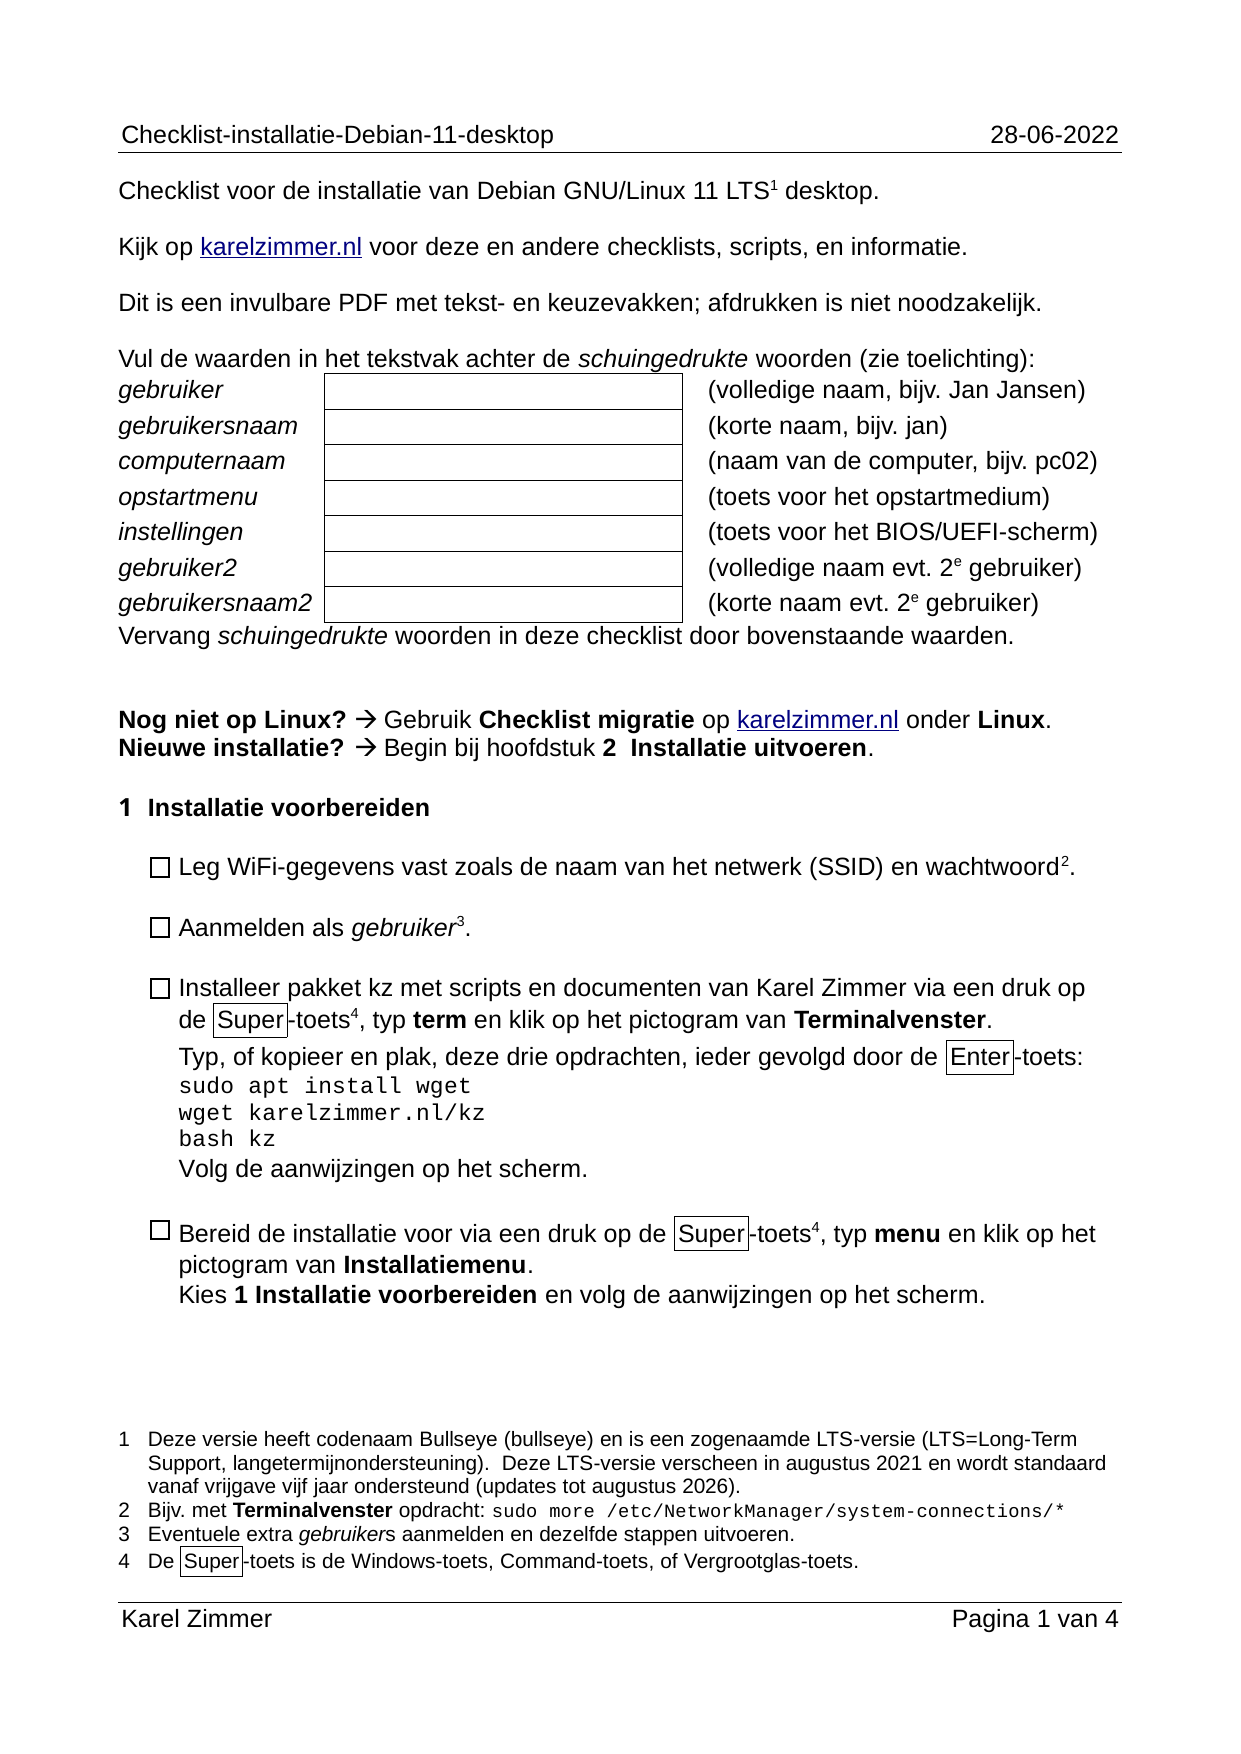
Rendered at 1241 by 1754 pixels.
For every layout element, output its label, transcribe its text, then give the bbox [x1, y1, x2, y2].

table_cell [141, 913, 177, 943]
table_cell Installeer pakket kz met scripts en documenten van Karel Zimmer via een druk op de Super-toets, typ term en klik op het pictogram van Terminalvenster. [177, 973, 1120, 1039]
table_cell [141, 943, 177, 973]
table_header Leg WiFi-gegevens vast zoals de naam van het netwerk (SSID) en wachtwoord. [177, 852, 1120, 882]
text Vervang schuingedrukte woorden in deze checklist door bovenstaande waarden. [118, 622, 1122, 650]
text Dit is een invulbare PDF met tekst- en keuzevakken; afdrukken is niet noodzakelijk. [118, 289, 1122, 317]
table_header [141, 852, 177, 882]
text Kijk op karelzimmer.nl voor deze en andere checklists, scripts, en informatie. [118, 233, 1122, 261]
text computernaam [118, 444, 324, 480]
list Installatie voorbereiden [118, 790, 1122, 824]
text (toets voor het BIOS/UEFI-scherm) [683, 515, 1122, 551]
table_cell [141, 1280, 177, 1311]
text (korte naam evt. 2e gebruiker) [683, 586, 1122, 622]
text gebruiker2 [118, 551, 324, 586]
table_cell [141, 973, 177, 1039]
table_cell [141, 1039, 177, 1154]
table_cell [141, 1215, 177, 1280]
text (naam van de computer, bijv. pc02) [683, 444, 1122, 480]
text (korte naam, bijv. jan) [683, 409, 1122, 444]
text Nog niet op Linux?  Gebruik Checklist migratie op karelzimmer.nl onder Linux. [118, 706, 1122, 734]
text gebruikersnaam [118, 409, 324, 444]
table_cell [177, 943, 1120, 973]
text instellingen [118, 515, 324, 551]
table_cell [177, 882, 1120, 913]
text Checklist voor de installatie van Debian GNU/Linux 11 LTS desktop. [118, 177, 1122, 205]
text Nieuwe installatie?  Begin bij hoofdstuk 2 Installatie uitvoeren. [118, 734, 1122, 762]
text gebruikersnaam2 [118, 586, 324, 622]
table_cell Volg de aanwijzingen op het scherm. [177, 1154, 1120, 1184]
table_cell Aanmelden als gebruiker. [177, 913, 1120, 943]
table_cell [141, 1185, 177, 1215]
table_cell [177, 1185, 1120, 1215]
text (toets voor het opstartmedium) [683, 480, 1122, 515]
text gebruiker [118, 373, 324, 409]
text Deze versie heeft codenaam Bullseye (bullseye) en is een zogenaamde LTS-versie (LTS=Long-Term Support, langetermijnondersteuning). Deze LTS-versie verscheen in augustus 2021 en wordt standaard vanaf vrijgave vijf jaar ondersteund (updates tot augustus 2026). [118, 1428, 1122, 1498]
text Vul de waarden in het tekstvak achter de schuingedrukte woorden (zie toelichting): [118, 345, 1122, 373]
table_cell Typ, of kopieer en plak, deze drie opdrachten, ieder gevolgd door de Enter-toets: sudo apt install wget wget karelzimmer.nl/kz bash kz [177, 1039, 1120, 1154]
table_cell Bereid de installatie voor via een druk op de Super-toets4, typ menu en klik op het pictogram van Installatiemenu. [177, 1215, 1120, 1280]
table_cell [141, 1154, 177, 1184]
text opstartmenu [118, 480, 324, 515]
text (volledige naam, bijv. Jan Jansen) [683, 373, 1122, 409]
table_cell Kies 1 Installatie voorbereiden en volg de aanwijzingen op het scherm. [177, 1280, 1120, 1311]
table_cell [141, 882, 177, 913]
text (volledige naam evt. 2e gebruiker) [683, 551, 1122, 586]
